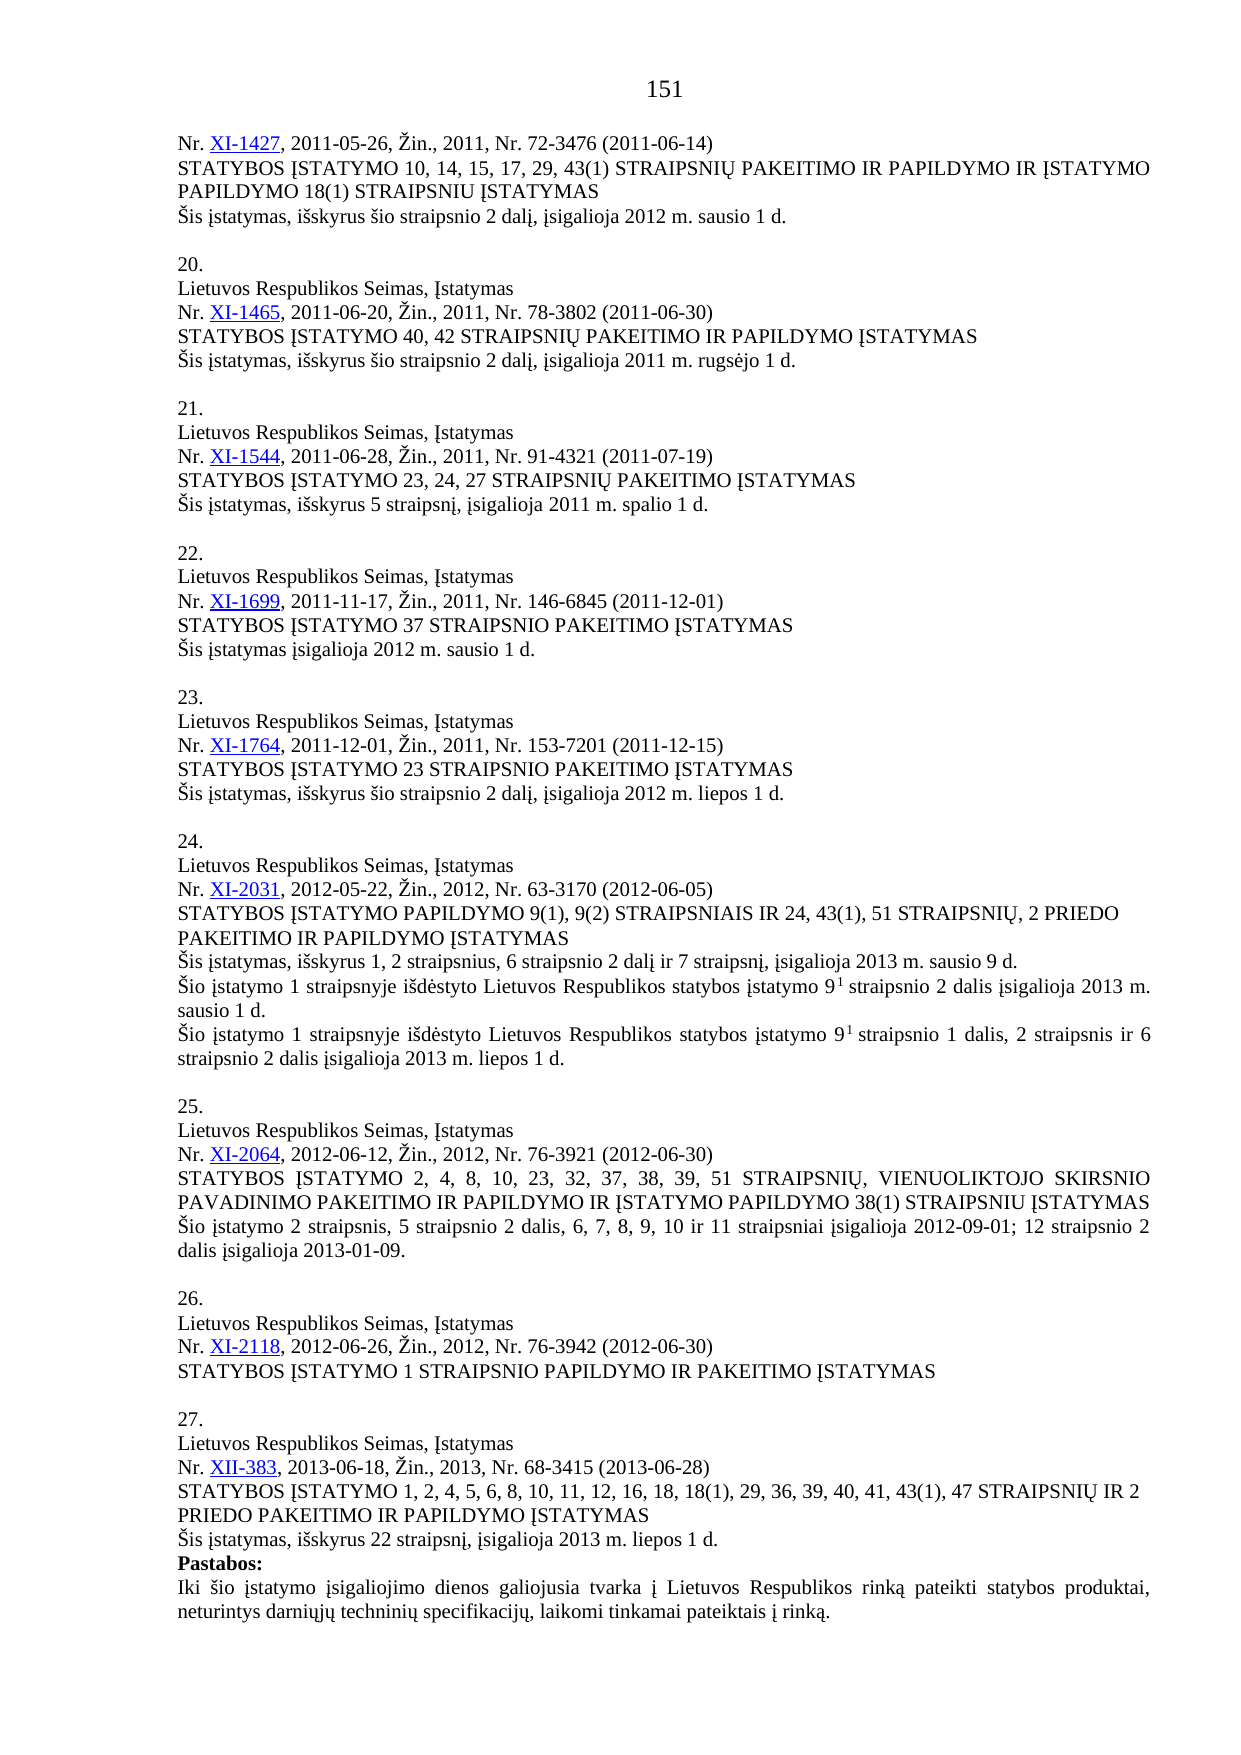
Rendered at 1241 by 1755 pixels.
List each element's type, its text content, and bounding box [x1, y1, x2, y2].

text STATYBOS ĮSTATYMO 40, 42 STRAIPSNIŲ PAKEITIMO IR PAPILDYMO ĮSTATYMAS [177, 324, 1152, 348]
text STATYBOS ĮSTATYMO 2, 4, 8, 10, 23, 32, 37, 38, 39, 51 STRAIPSNIŲ, VIENUOLIKTOJO SKIRSNIO PAVADINIMO PAKEITIMO IR PAPILDYMO IR ĮSTATYMO PAPILDYMO 38(1) STRAIPSNIU ĮSTATYMAS [177, 1166, 1152, 1214]
text Nr. XI-1699, 2011-11-17, Žin., 2011, Nr. 146-6845 (2011-12-01) [177, 588, 1152, 613]
text 23. [177, 685, 1152, 709]
text Lietuvos Respublikos Seimas, Įstatymas [177, 853, 1152, 877]
text Šis įstatymas, išskyrus šio straipsnio 2 dalį, įsigalioja 2012 m. sausio 1 d. [177, 203, 1152, 228]
text Šio įstatymo 1 straipsnyje išdėstyto Lietuvos Respublikos statybos įstatymo 91 straipsnio 1 dalis, 2 straipsnis ir 6 straipsnio 2 dalis įsigalioja 2013 m. liepos 1 d. [177, 1022, 1152, 1070]
text 27. [177, 1407, 1152, 1431]
text 25. [177, 1094, 1152, 1118]
text 26. [177, 1286, 1152, 1310]
text Lietuvos Respublikos Seimas, Įstatymas [177, 420, 1152, 444]
text Šis įstatymas, išskyrus 22 straipsnį, įsigalioja 2013 m. liepos 1 d. [177, 1527, 1152, 1551]
text Šio įstatymo 1 straipsnyje išdėstyto Lietuvos Respublikos statybos įstatymo 91 straipsnio 2 dalis įsigalioja 2013 m. sausio 1 d. [177, 973, 1152, 1022]
text Pastabos: [177, 1551, 1152, 1575]
text Nr. XI-2118, 2012-06-26, Žin., 2012, Nr. 76-3942 (2012-06-30) [177, 1334, 1152, 1358]
text STATYBOS ĮSTATYMO 23, 24, 27 STRAIPSNIŲ PAKEITIMO ĮSTATYMAS [177, 468, 1152, 492]
text STATYBOS ĮSTATYMO 1, 2, 4, 5, 6, 8, 10, 11, 12, 16, 18, 18(1), 29, 36, 39, 40, 41, 43(1), 47 STRAIPSNIŲ IR 2 PRIEDO PAKEITIMO IR PAPILDYMO ĮSTATYMAS [177, 1479, 1152, 1527]
text Nr. XI-1427, 2011-05-26, Žin., 2011, Nr. 72-3476 (2011-06-14) [177, 131, 1152, 155]
text Lietuvos Respublikos Seimas, Įstatymas [177, 564, 1152, 588]
text Iki šio įstatymo įsigaliojimo dienos galiojusia tvarka į Lietuvos Respublikos rinką pateikti statybos produktai, neturintys darniųjų techninių specifikacijų, laikomi tinkamai pateiktais į rinką. [177, 1575, 1152, 1623]
text Nr. XI-2031, 2012-05-22, Žin., 2012, Nr. 63-3170 (2012-06-05) [177, 877, 1152, 901]
text Lietuvos Respublikos Seimas, Įstatymas [177, 1118, 1152, 1142]
text 20. [177, 252, 1152, 276]
text Nr. XI-1544, 2011-06-28, Žin., 2011, Nr. 91-4321 (2011-07-19) [177, 444, 1152, 468]
text 24. [177, 829, 1152, 853]
text STATYBOS ĮSTATYMO 1 STRAIPSNIO PAPILDYMO IR PAKEITIMO ĮSTATYMAS [177, 1358, 1152, 1383]
text Šis įstatymas, išskyrus 1, 2 straipsnius, 6 straipsnio 2 dalį ir 7 straipsnį, įsigalioja 2013 m. sausio 9 d. [177, 949, 1152, 973]
text STATYBOS ĮSTATYMO 23 STRAIPSNIO PAKEITIMO ĮSTATYMAS [177, 757, 1152, 781]
text Lietuvos Respublikos Seimas, Įstatymas [177, 276, 1152, 300]
text STATYBOS ĮSTATYMO 10, 14, 15, 17, 29, 43(1) STRAIPSNIŲ PAKEITIMO IR PAPILDYMO IR ĮSTATYMO PAPILDYMO 18(1) STRAIPSNIU ĮSTATYMAS [177, 155, 1152, 203]
text Nr. XII-383, 2013-06-18, Žin., 2013, Nr. 68-3415 (2013-06-28) [177, 1455, 1152, 1479]
text 21. [177, 396, 1152, 420]
text STATYBOS ĮSTATYMO 37 STRAIPSNIO PAKEITIMO ĮSTATYMAS [177, 613, 1152, 637]
text Šis įstatymas, išskyrus šio straipsnio 2 dalį, įsigalioja 2011 m. rugsėjo 1 d. [177, 348, 1152, 372]
text Nr. XI-1764, 2011-12-01, Žin., 2011, Nr. 153-7201 (2011-12-15) [177, 733, 1152, 757]
text Šis įstatymas, išskyrus šio straipsnio 2 dalį, įsigalioja 2012 m. liepos 1 d. [177, 781, 1152, 805]
text STATYBOS ĮSTATYMO PAPILDYMO 9(1), 9(2) STRAIPSNIAIS IR 24, 43(1), 51 STRAIPSNIŲ, 2 PRIEDO PAKEITIMO IR PAPILDYMO ĮSTATYMAS [177, 901, 1152, 949]
text Šis įstatymas įsigalioja 2012 m. sausio 1 d. [177, 637, 1152, 661]
text Lietuvos Respublikos Seimas, Įstatymas [177, 1431, 1152, 1455]
text Nr. XI-1465, 2011-06-20, Žin., 2011, Nr. 78-3802 (2011-06-30) [177, 300, 1152, 324]
text Nr. XI-2064, 2012-06-12, Žin., 2012, Nr. 76-3921 (2012-06-30) [177, 1142, 1152, 1166]
text 22. [177, 540, 1152, 564]
text Šio įstatymo 2 straipsnis, 5 straipsnio 2 dalis, 6, 7, 8, 9, 10 ir 11 straipsniai įsigalioja 2012-09-01; 12 straipsnio 2 dalis įsigalioja 2013-01-09. [177, 1214, 1152, 1262]
text Lietuvos Respublikos Seimas, Įstatymas [177, 1310, 1152, 1334]
text Šis įstatymas, išskyrus 5 straipsnį, įsigalioja 2011 m. spalio 1 d. [177, 492, 1152, 516]
text Lietuvos Respublikos Seimas, Įstatymas [177, 709, 1152, 733]
